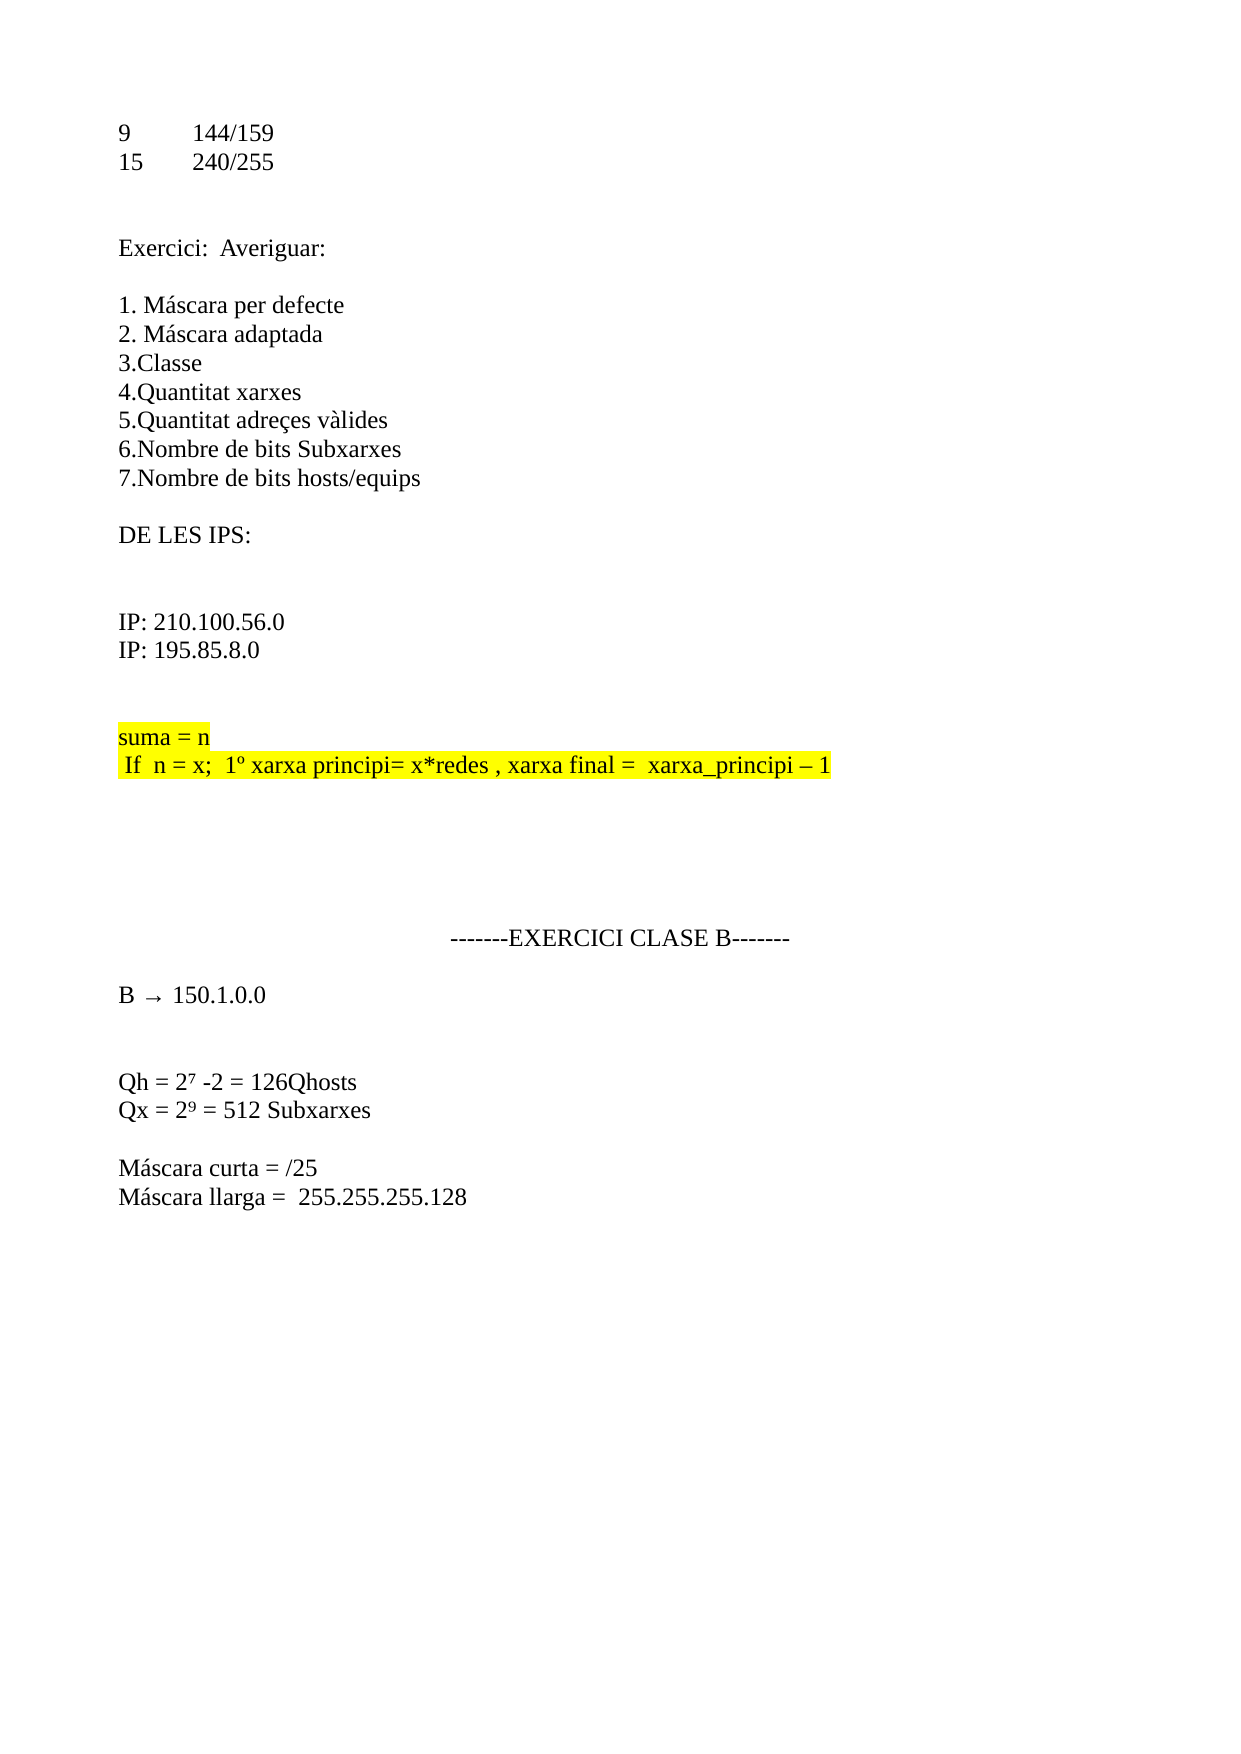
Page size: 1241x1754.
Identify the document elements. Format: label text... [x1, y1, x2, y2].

text suma = n [118, 722, 1122, 751]
text Exercici: Averiguar: [118, 233, 1122, 262]
text 9 144/159 [118, 118, 1122, 147]
text -------EXERCICI CLASE B------- [118, 923, 1122, 952]
text Qx = 2⁹ = 512 Subxarxes [118, 1096, 1122, 1124]
text IP: 195.85.8.0 [118, 636, 1122, 664]
text 2. Máscara adaptada [118, 319, 1122, 348]
text 15 240/255 [118, 147, 1122, 176]
text 3.Classe [118, 348, 1122, 377]
text 1. Máscara per defecte [118, 291, 1122, 319]
text If n = x; 1º xarxa principi= x*redes , xarxa final = xarxa_principi – 1 [118, 751, 1122, 779]
text Qh = 2⁷ -2 = 126Qhosts [118, 1067, 1122, 1096]
text 5.Quantitat adreçes vàlides [118, 406, 1122, 434]
text 7.Nombre de bits hosts/equips [118, 463, 1122, 492]
text IP: 210.100.56.0 [118, 607, 1122, 636]
text 4.Quantitat xarxes [118, 377, 1122, 406]
text Máscara curta = /25 [118, 1153, 1122, 1182]
text Máscara llarga = 255.255.255.128 [118, 1182, 1122, 1211]
text DE LES IPS: [118, 521, 1122, 549]
text B → 150.1.0.0 [118, 981, 1122, 1009]
text 6.Nombre de bits Subxarxes [118, 434, 1122, 463]
